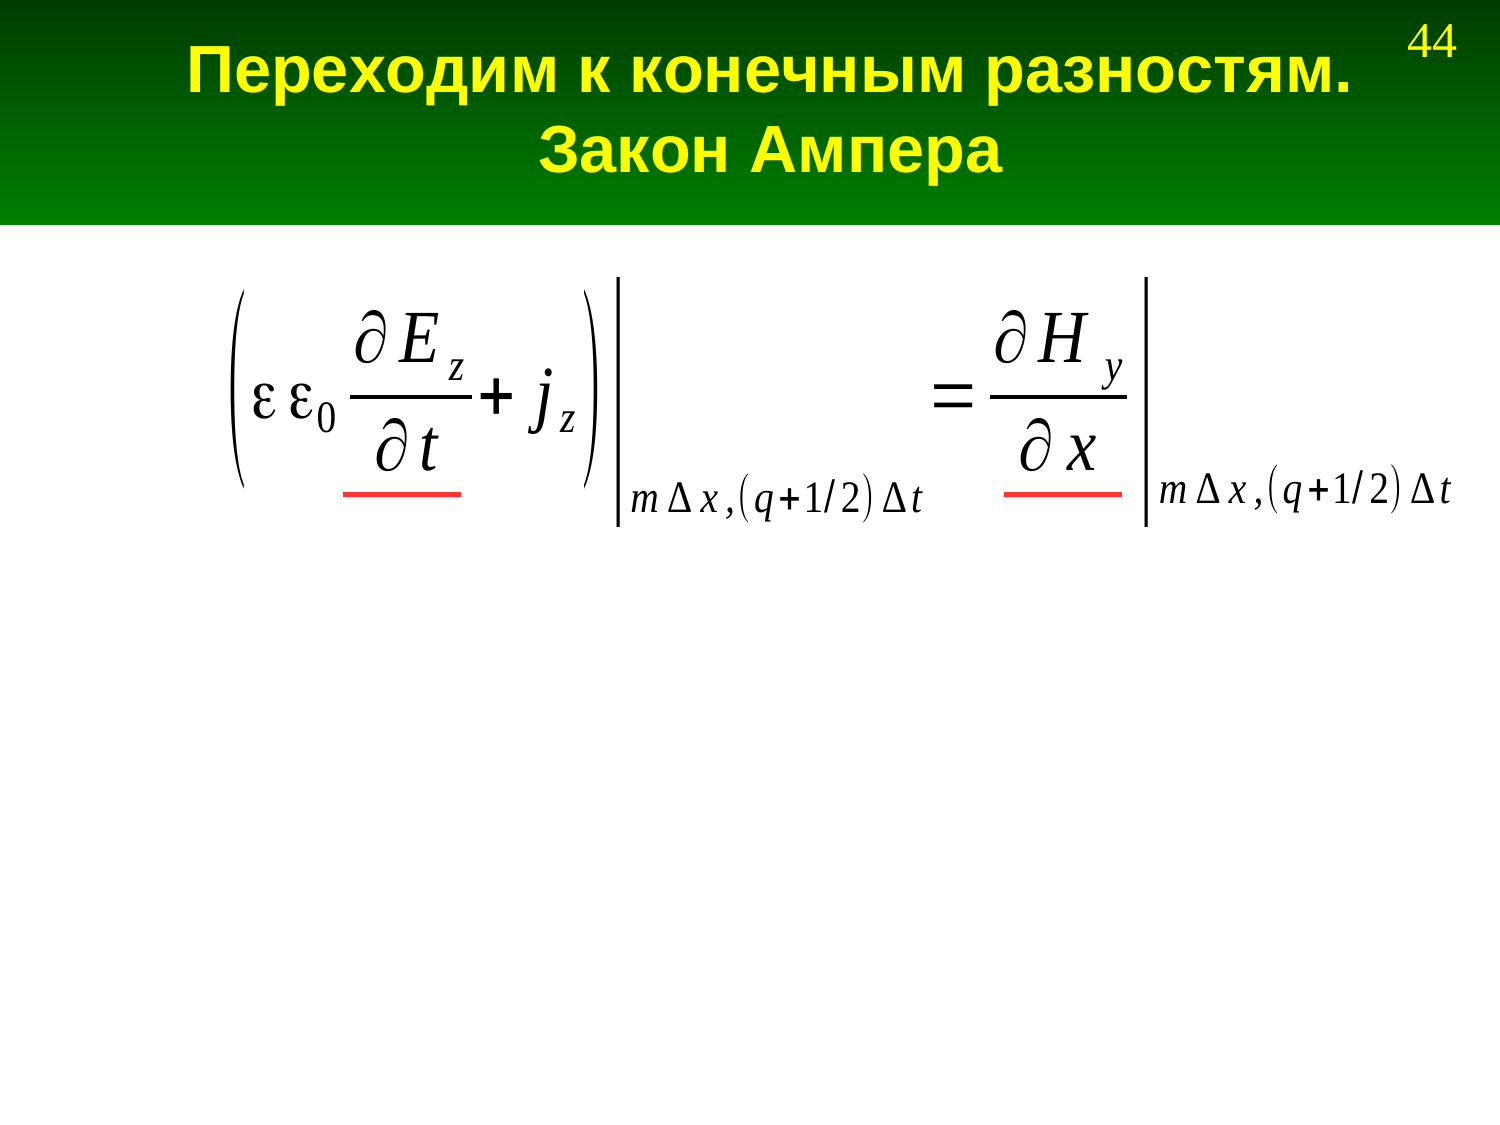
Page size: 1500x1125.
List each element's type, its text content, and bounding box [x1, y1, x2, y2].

title Переходим к конечным разностям. Закон Ампера [100, 0, 1441, 249]
chart [209, 277, 1470, 527]
